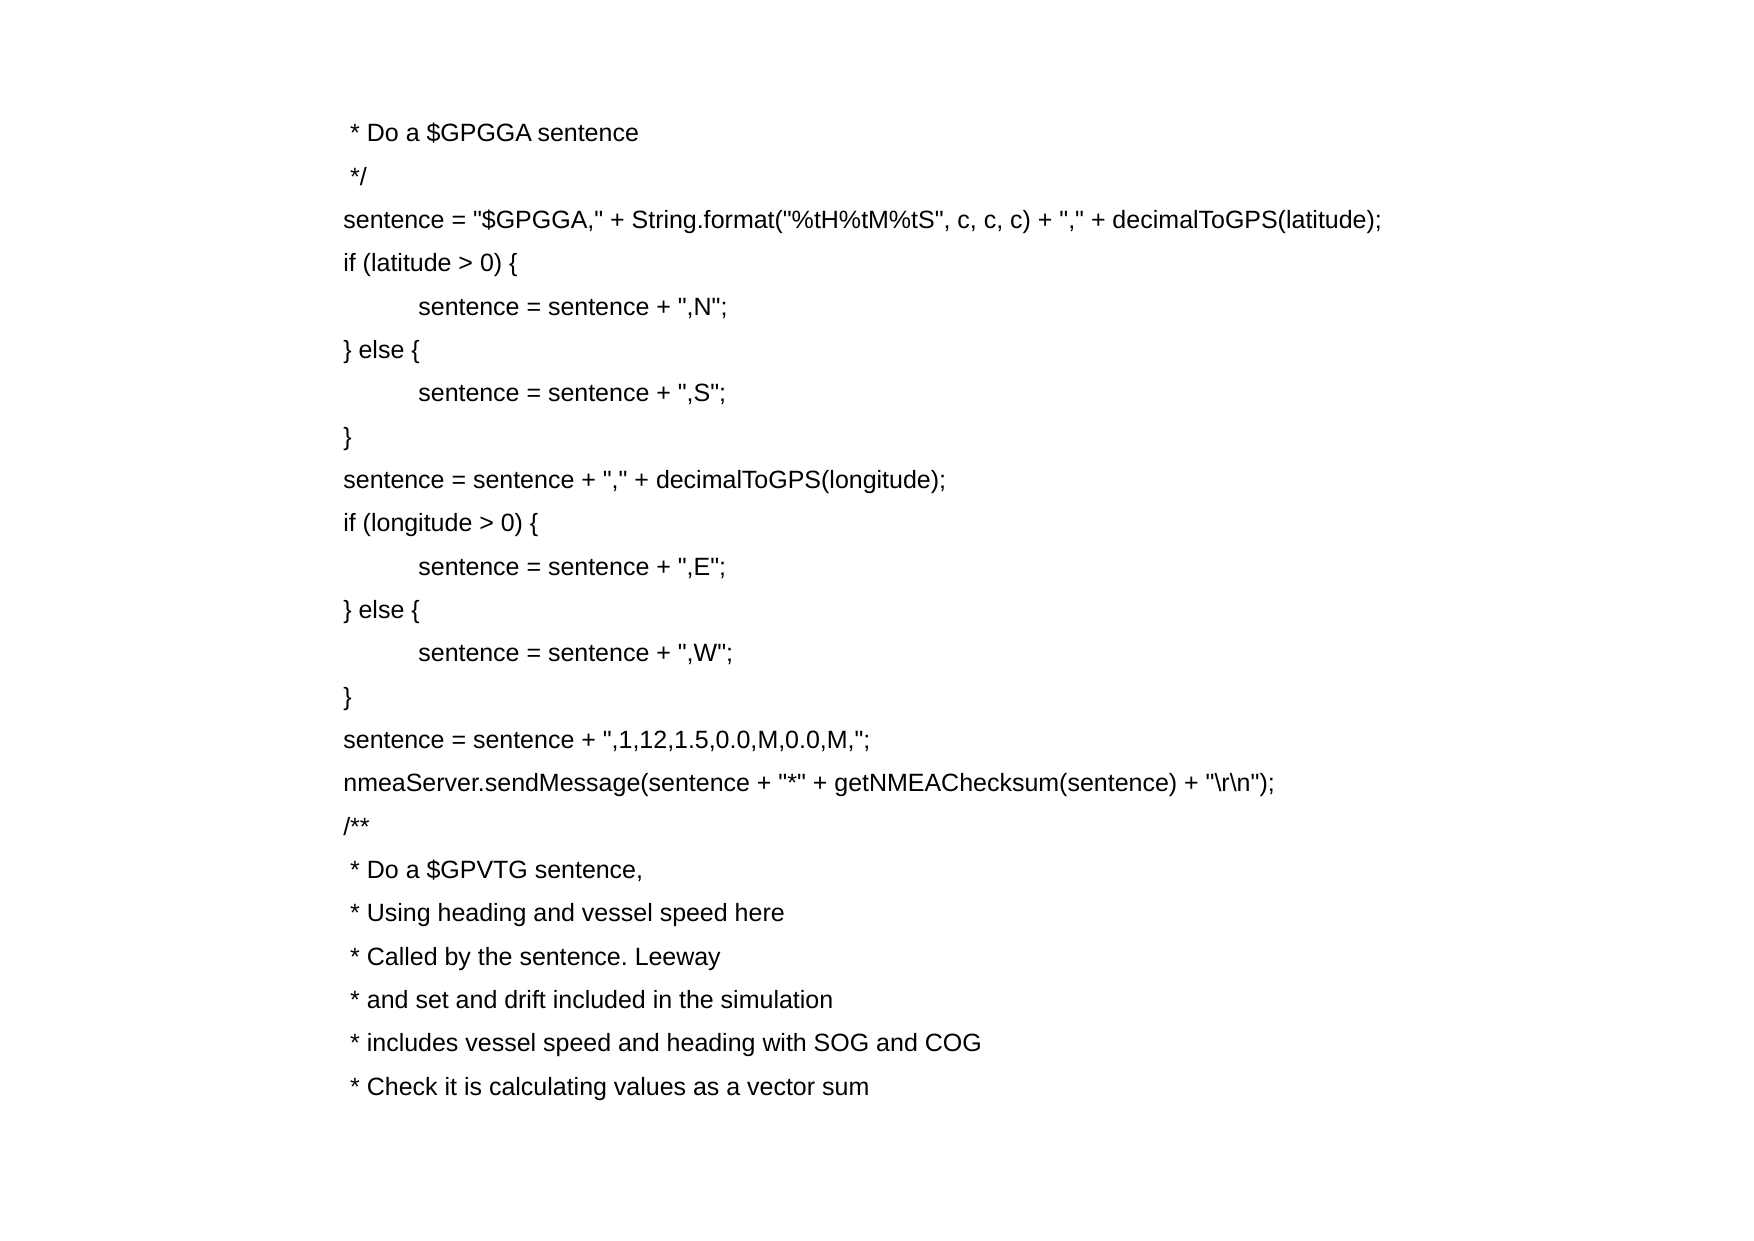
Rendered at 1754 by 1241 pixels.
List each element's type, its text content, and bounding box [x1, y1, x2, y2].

text * Do a $GPVTG sentence, [118, 855, 1636, 883]
text sentence = sentence + ",N"; [118, 291, 1636, 320]
text } else { [118, 335, 1636, 363]
text sentence = sentence + ",E"; [118, 551, 1636, 580]
text * Check it is calculating values as a vector sum [118, 1071, 1636, 1100]
text sentence = "$GPGGA," + String.format("%tH%tM%tS", c, c, c) + "," + decimalToGPS(latitude); [118, 205, 1636, 233]
text if (longitude > 0) { [118, 508, 1636, 537]
text * Called by the sentence. Leeway [118, 941, 1636, 970]
text nmeaServer.sendMessage(sentence + "*" + getNMEAChecksum(sentence) + "\r\n"); [118, 768, 1636, 797]
text if (latitude > 0) { [118, 248, 1636, 277]
text * Do a $GPGGA sentence [118, 118, 1636, 147]
text * and set and drift included in the simulation [118, 985, 1636, 1013]
text } else { [118, 595, 1636, 623]
text sentence = sentence + ",1,12,1.5,0.0,M,0.0,M,"; [118, 725, 1636, 753]
text * Using heading and vessel speed here [118, 898, 1636, 927]
text sentence = sentence + ",W"; [118, 638, 1636, 667]
text sentence = sentence + "," + decimalToGPS(longitude); [118, 465, 1636, 493]
text } [118, 421, 1636, 450]
text sentence = sentence + ",S"; [118, 378, 1636, 407]
text */ [118, 161, 1636, 190]
text * includes vessel speed and heading with SOG and COG [118, 1028, 1636, 1057]
text /** [118, 811, 1636, 840]
text } [118, 681, 1636, 710]
